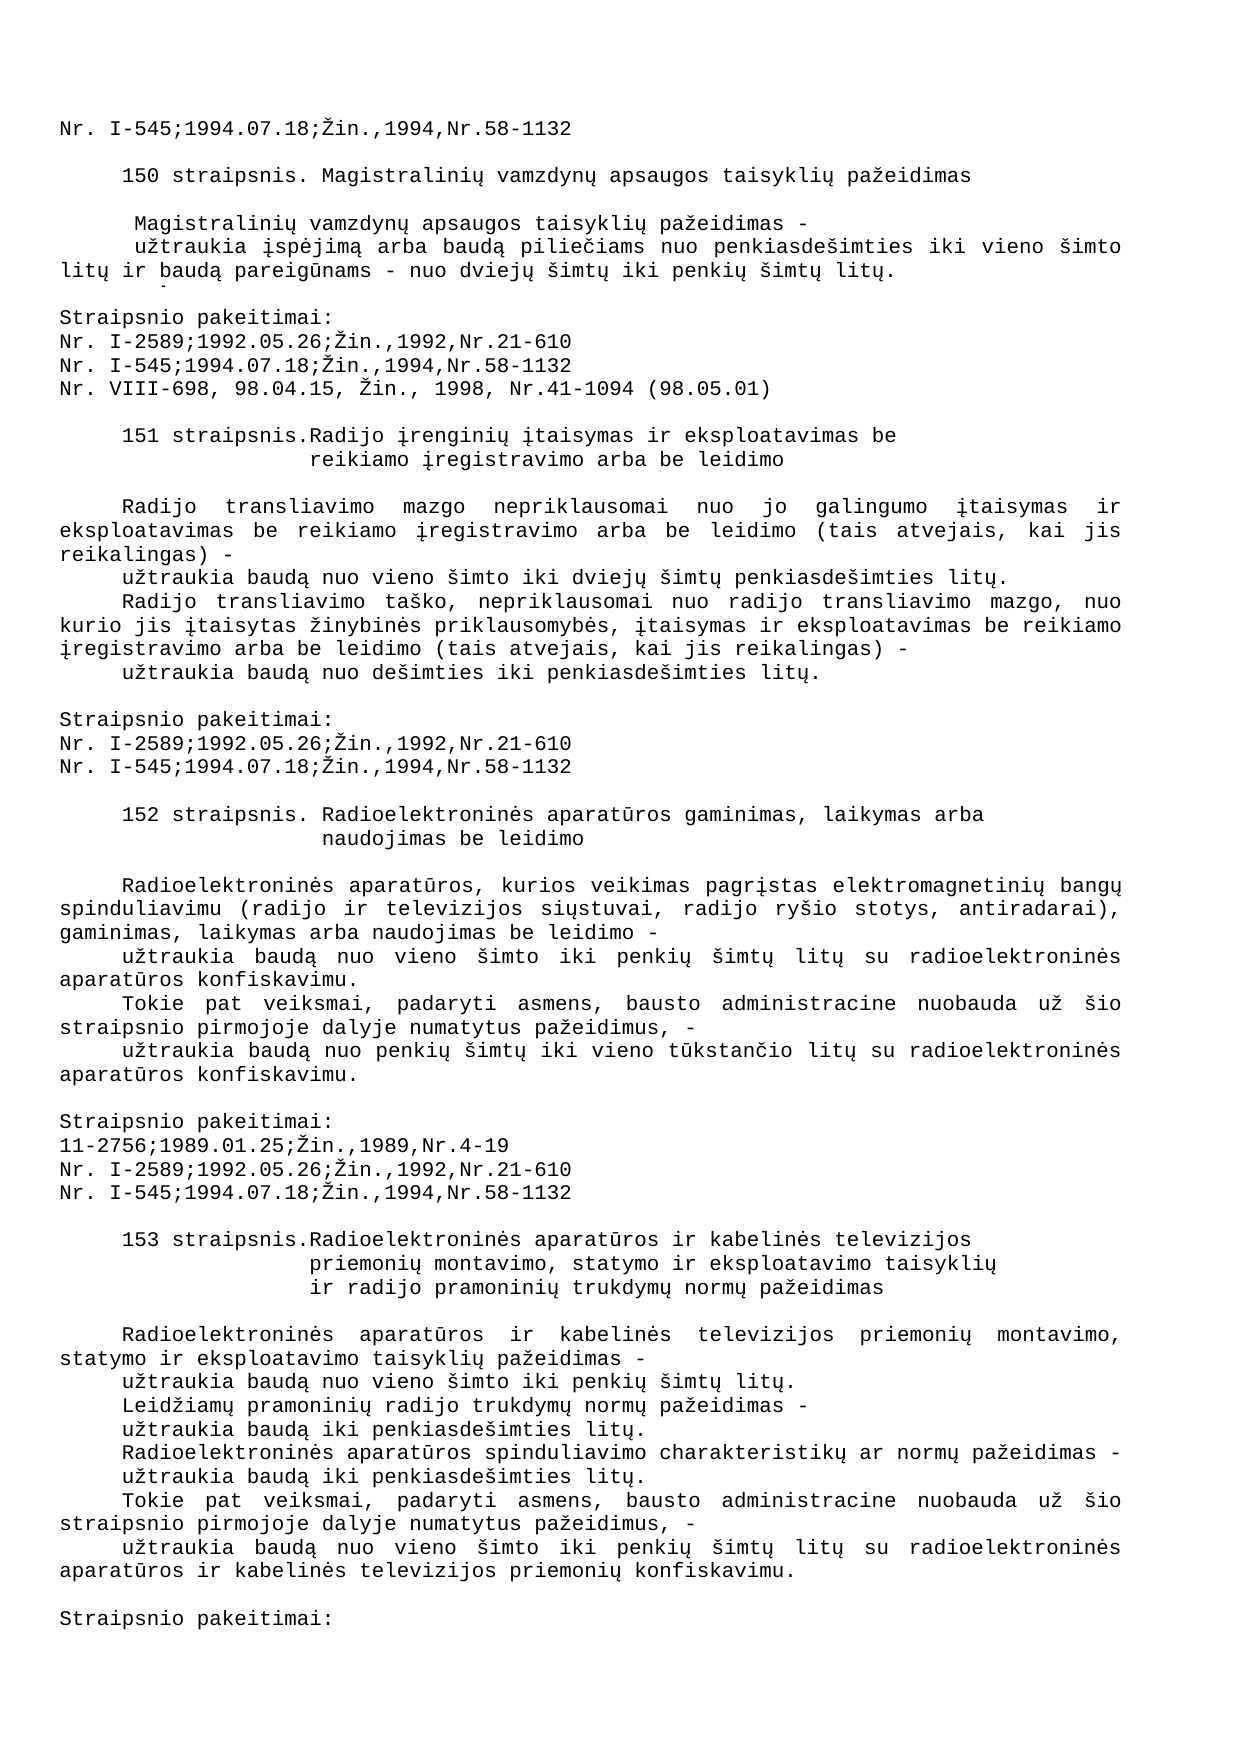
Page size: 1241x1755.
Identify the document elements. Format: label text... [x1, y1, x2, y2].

text ir radijo pramoninių trukdymų normų pažeidimas [59, 1277, 1122, 1300]
text Tokie pat veiksmai, padaryti asmens, bausto administracine nuobauda už šio straipsnio pirmojoje dalyje numatytus pažeidimus, - [59, 1489, 1122, 1537]
text 11-2756;1989.01.25;Žin.,1989,Nr.4-19 [59, 1135, 1122, 1158]
text užtraukia įspėjimą arba baudą piliečiams nuo penkiasdešimties iki vieno šimto litų ir baudą pareigūnams - nuo dviejų šimtų iki penkių šimtų litų. [59, 236, 1122, 284]
text Nr. I-2589;1992.05.26;Žin.,1992,Nr.21-610 [59, 733, 1122, 757]
text 153 straipsnis.Radioelektroninės aparatūros ir kabelinės televizijos [59, 1229, 1122, 1253]
text Straipsnio pakeitimai: [59, 1608, 1122, 1631]
text Magistralinių vamzdynų apsaugos taisyklių pažeidimas - [59, 213, 1122, 236]
text Tokie pat veiksmai, padaryti asmens, bausto administracine nuobauda už šio straipsnio pirmojoje dalyje numatytus pažeidimus, - [59, 993, 1122, 1040]
text Nr. I-545;1994.07.18;Žin.,1994,Nr.58-1132 [59, 1182, 1122, 1206]
text užtraukia baudą nuo vieno šimto iki penkių šimtų litų. [59, 1371, 1122, 1395]
text užtraukia baudą nuo vieno šimto iki penkių šimtų litų su radioelektroninės aparatūros konfiskavimu. [59, 946, 1122, 993]
text Nr. I-2589;1992.05.26;Žin.,1992,Nr.21-610 [59, 1158, 1122, 1182]
text Nr. I-545;1994.07.18;Žin.,1994,Nr.58-1132 [59, 354, 1122, 378]
text 151 straipsnis.Radijo įrenginių įtaisymas ir eksploatavimas be [59, 426, 1122, 449]
text užtraukia baudą nuo penkių šimtų iki vieno tūkstančio litų su radioelektroninės aparatūros konfiskavimu. [59, 1040, 1122, 1088]
text Radioelektroninės aparatūros spinduliavimo charakteristikų ar normų pažeidimas - [59, 1442, 1122, 1466]
text reikiamo įregistravimo arba be leidimo [59, 449, 1122, 473]
text Radijo transliavimo mazgo nepriklausomai nuo jo galingumo įtaisymas ir eksploatavimas be reikiamo įregistravimo arba be leidimo (tais atvejais, kai jis reikalingas) - [59, 496, 1122, 567]
text užtraukia baudą iki penkiasdešimties litų. [59, 1466, 1122, 1489]
text Leidžiamų pramoninių radijo trukdymų normų pažeidimas - [59, 1395, 1122, 1419]
text užtraukia baudą nuo vieno šimto iki dviejų šimtų penkiasdešimties litų. [59, 567, 1122, 591]
text priemonių montavimo, statymo ir eksploatavimo taisyklių [59, 1253, 1122, 1277]
text Straipsnio pakeitimai: [59, 1111, 1122, 1135]
text Radioelektroninės aparatūros, kurios veikimas pagrįstas elektromagnetinių bangų spinduliavimu (radijo ir televizijos siųstuvai, radijo ryšio stotys, antiradarai), gaminimas, laikymas arba naudojimas be leidimo - [59, 875, 1122, 946]
text Nr. I-2589;1992.05.26;Žin.,1992,Nr.21-610 [59, 331, 1122, 354]
text naudojimas be leidimo [59, 827, 1122, 851]
text Nr. I-545;1994.07.18;Žin.,1994,Nr.58-1132 [59, 757, 1122, 780]
text užtraukia baudą nuo dešimties iki penkiasdešimties litų. [59, 662, 1122, 686]
text Straipsnio pakeitimai: [59, 709, 1122, 733]
text 150 straipsnis. Magistralinių vamzdynų apsaugos taisyklių pažeidimas [59, 165, 1122, 189]
text 152 straipsnis. Radioelektroninės aparatūros gaminimas, laikymas arba [59, 804, 1122, 827]
text užtraukia baudą nuo vieno šimto iki penkių šimtų litų su radioelektroninės aparatūros ir kabelinės televizijos priemonių konfiskavimu. [59, 1537, 1122, 1584]
text Nr. I-545;1994.07.18;Žin.,1994,Nr.58-1132 [59, 118, 1122, 142]
text Radijo transliavimo taško, nepriklausomai nuo radijo transliavimo mazgo, nuo kurio jis įtaisytas žinybinės priklausomybės, įtaisymas ir eksploatavimas be reikiamo įregistravimo arba be leidimo (tais atvejais, kai jis reikalingas) - [59, 591, 1122, 662]
text užtraukia baudą iki penkiasdešimties litų. [59, 1419, 1122, 1442]
text Nr. VIII-698, 98.04.15, Žin., 1998, Nr.41-1094 (98.05.01) [59, 378, 1122, 402]
text Radioelektroninės aparatūros ir kabelinės televizijos priemonių montavimo, statymo ir eksploatavimo taisyklių pažeidimas - [59, 1324, 1122, 1371]
text Straipsnio pakeitimai: [59, 307, 1122, 331]
